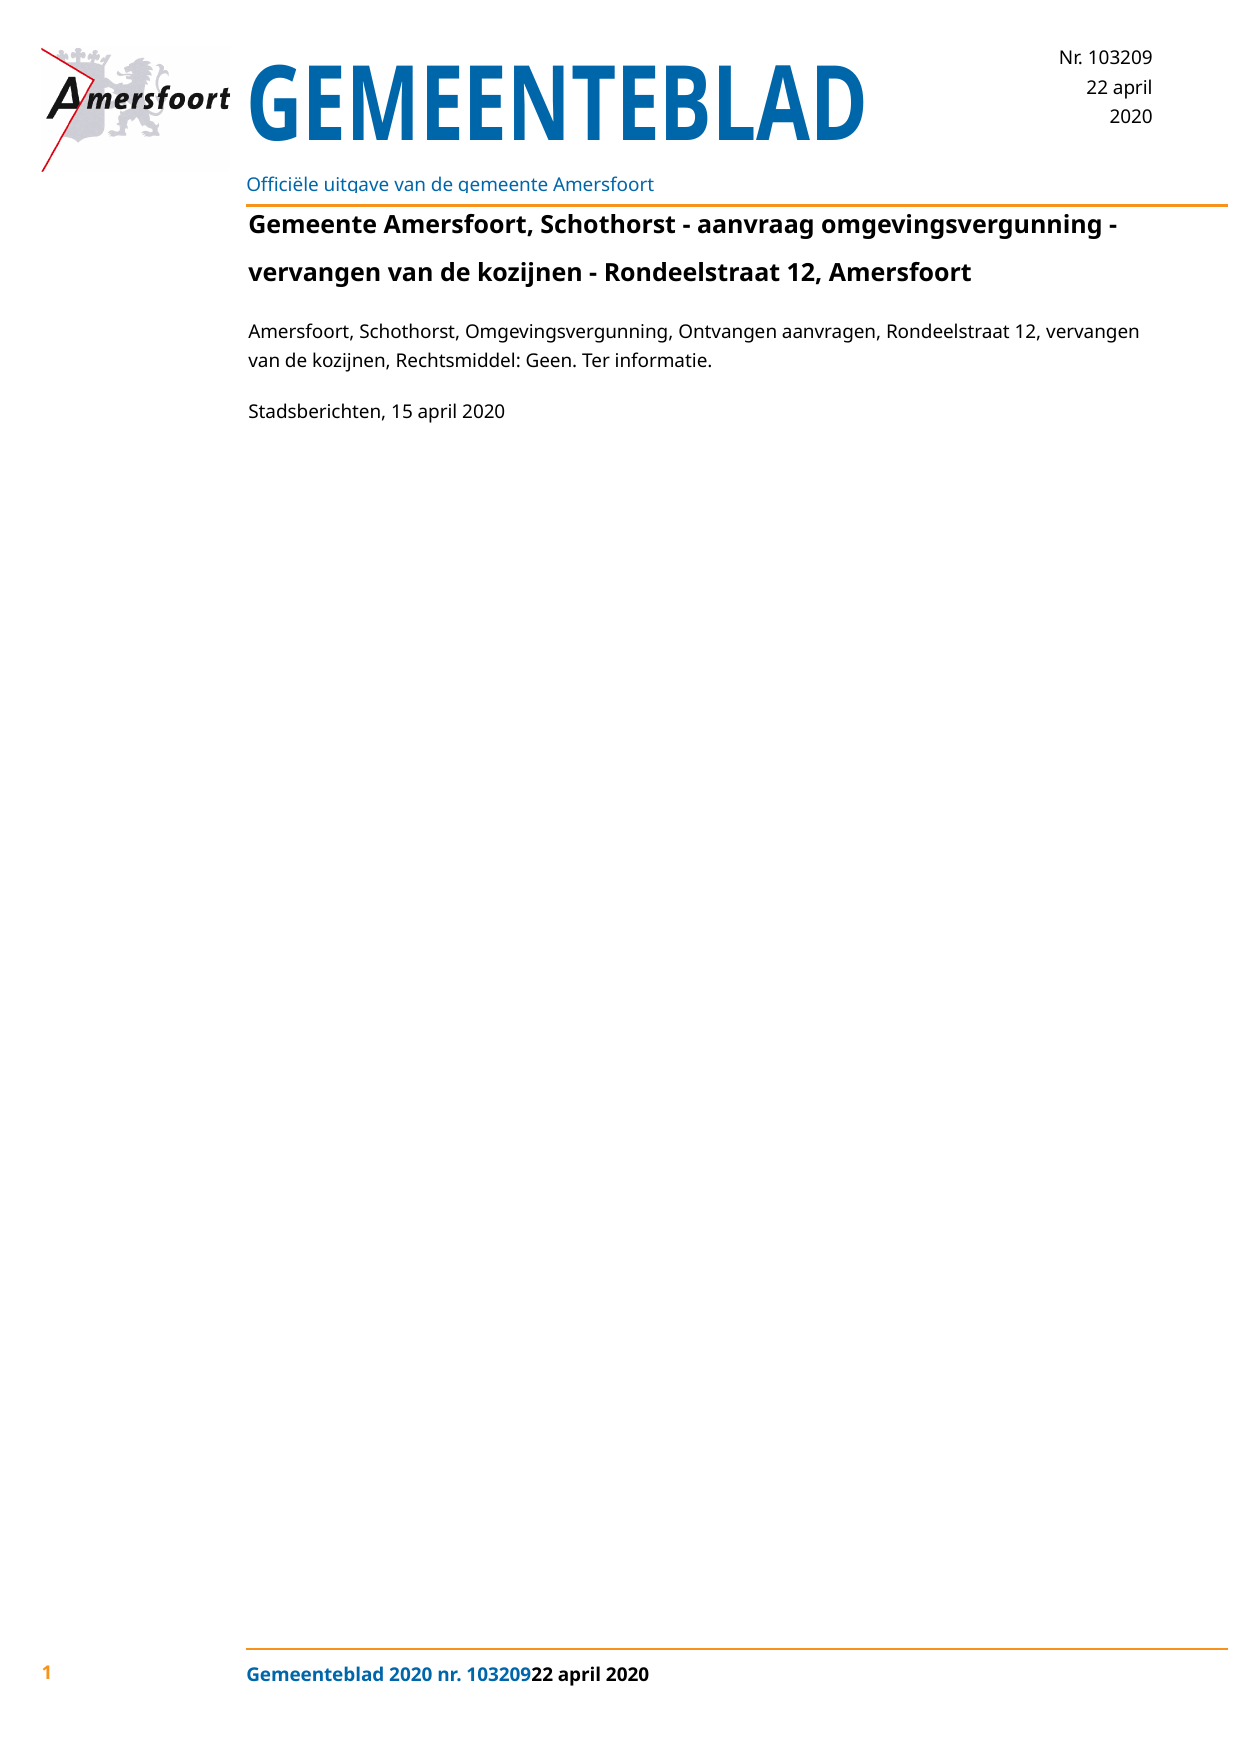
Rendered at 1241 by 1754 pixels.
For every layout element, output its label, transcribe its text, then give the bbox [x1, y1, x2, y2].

picture [41, 47, 231, 172]
text Amersfoort, Schothorst, Omgevingsvergunning, Ontvangen aanvragen, Rondeelstraat 12, vervangen van de kozijnen, Rechtsmiddel: Geen. Ter informatie. [248, 318, 1152, 373]
text Stadsberichten, 15 april 2020 [248, 398, 1152, 424]
text Gemeente Amersfoort, Schothorst - aanvraag omgevingsvergunning - vervangen van de kozijnen - Rondeelstraat 12, Amersfoort [248, 207, 1152, 288]
